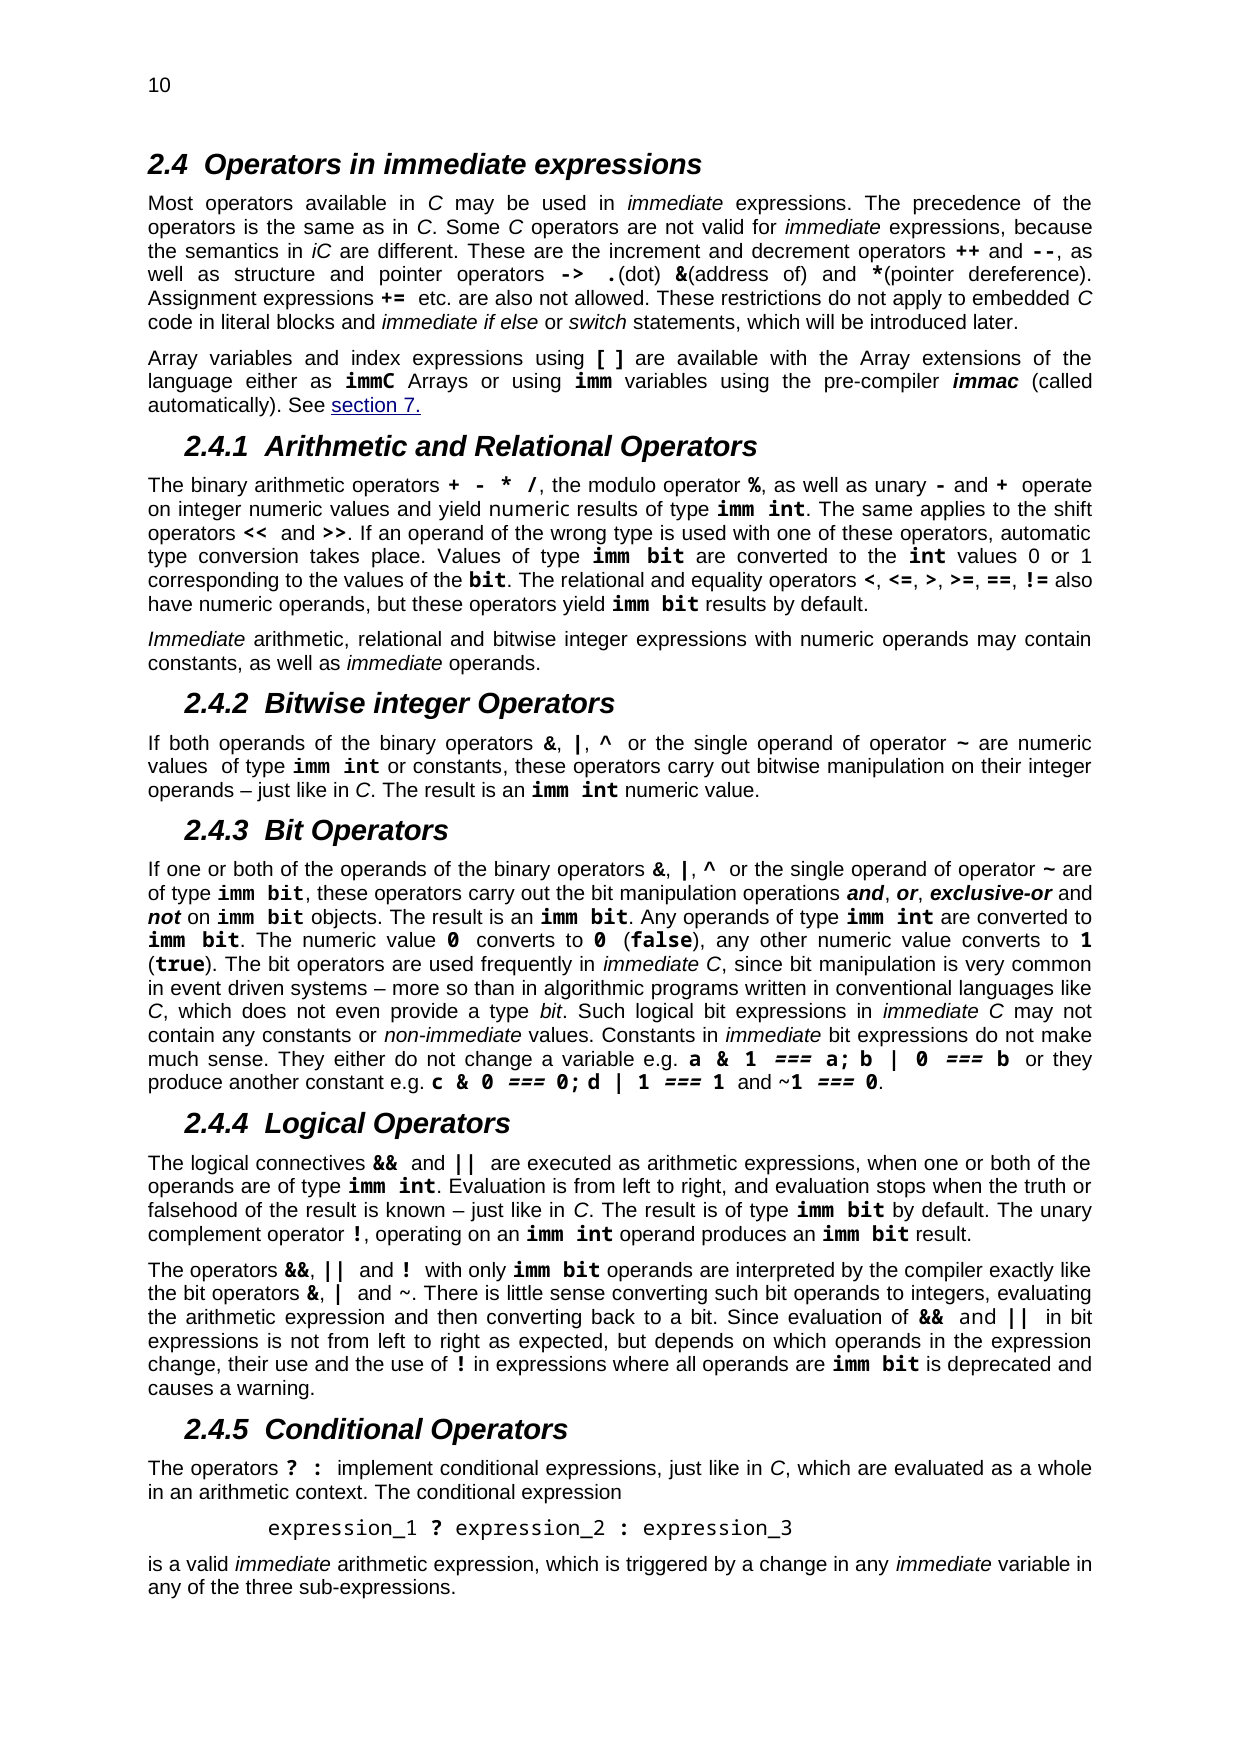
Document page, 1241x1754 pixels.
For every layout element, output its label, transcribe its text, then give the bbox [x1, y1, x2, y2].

text is a valid immediate arithmetic expression, which is triggered by a change in any immediate variable in any of the three sub-expressions. [148, 1552, 1092, 1599]
text The binary arithmetic operators + - * /, the modulo operator %, as well as unary - and + operate on integer numeric values and yield numeric results of type imm int. The same applies to the shift operators << and >>. If an operand of the wrong type is used with one of these operators, automatic type conversion takes place. Values of type imm bit are converted to the int values 0 or 1 corresponding to the values of the bit. The relational and equality operators <, <=, >, >=, ==, != also have numeric operands, but these operators yield imm bit results by default. [148, 474, 1092, 616]
text The operators &&, || and ! with only imm bit operands are interpreted by the compiler exactly like the bit operators &, | and ~. There is little sense converting such bit operands to integers, evaluating the arithmetic expression and then converting back to a bit. Since evaluation of && and || in bit expressions is not from left to right as expected, but depends on which operands in the expression change, their use and the use of ! in expressions where all operands are imm bit is deprecated and causes a warning. [148, 1258, 1092, 1400]
text The logical connectives && and || are executed as arithmetic expressions, when one or both of the operands are of type imm int. Evaluation is from left to right, and evaluation stops when the truth or falsehood of the result is known – just like in C. The result is of type imm bit by default. The unary complement operator !, operating on an imm int operand produces an imm bit result. [148, 1151, 1092, 1246]
subtitle Operators in immediate expressions [148, 148, 1092, 180]
text Immediate arithmetic, relational and bitwise integer expressions with numeric operands may contain constants, as well as immediate operands. [148, 628, 1092, 675]
subtitle Conditional Operators [184, 1413, 1092, 1445]
text If both operands of the binary operators &, |, ^ or the single operand of operator ~ are numeric values of type imm int or constants, these operators carry out bitwise manipulation on their integer operands – just like in C. The result is an imm int numeric value. [148, 731, 1092, 802]
text Array variables and index expressions using [ ] are available with the Array extensions of the language either as immC Arrays or using imm variables using the pre-compiler immac (called automatically). See section 7. [148, 346, 1092, 417]
subtitle Bitwise integer Operators [184, 687, 1092, 719]
text If one or both of the operands of the binary operators &, |, ^ or the single operand of operator ~ are of type imm bit, these operators carry out the bit manipulation operations and, or, exclusive-or and not on imm bit objects. The result is an imm bit. Any operands of type imm int are converted to imm bit. The numeric value 0 converts to 0 (false), any other numeric value converts to 1 (true). The bit operators are used frequently in immediate C, since bit manipulation is very common in event driven systems – more so than in algorithmic programs written in conventional languages like C, which does not even provide a type bit. Such logical bit expressions in immediate C may not contain any constants or non-immediate values. Constants in immediate bit expressions do not make much sense. They either do not change a variable e.g. a & 1 === a; b | 0 === b or they produce another constant e.g. c & 0 === 0; d | 1 === 1 and ~1 === 0. [148, 858, 1092, 1094]
subtitle Logical Operators [184, 1107, 1092, 1139]
text expression_1 ? expression_2 : expression_3 [268, 1517, 1092, 1540]
subtitle Arithmetic and Relational Operators [184, 430, 1092, 462]
text Most operators available in C may be used in immediate expressions. The precedence of the operators is the same as in C. Some C operators are not valid for immediate expressions, because the semantics in iC are different. These are the increment and decrement operators ++ and --, as well as structure and pointer operators -> .(dot) &(address of) and *(pointer dereference). Assignment expressions += etc. are also not allowed. These restrictions do not apply to embedded C code in literal blocks and immediate if else or switch statements, which will be introduced later. [148, 192, 1092, 334]
text The operators ? : implement conditional expressions, just like in C, which are evaluated as a whole in an arithmetic context. The conditional expression [148, 1457, 1092, 1504]
subtitle Bit Operators [184, 814, 1092, 846]
